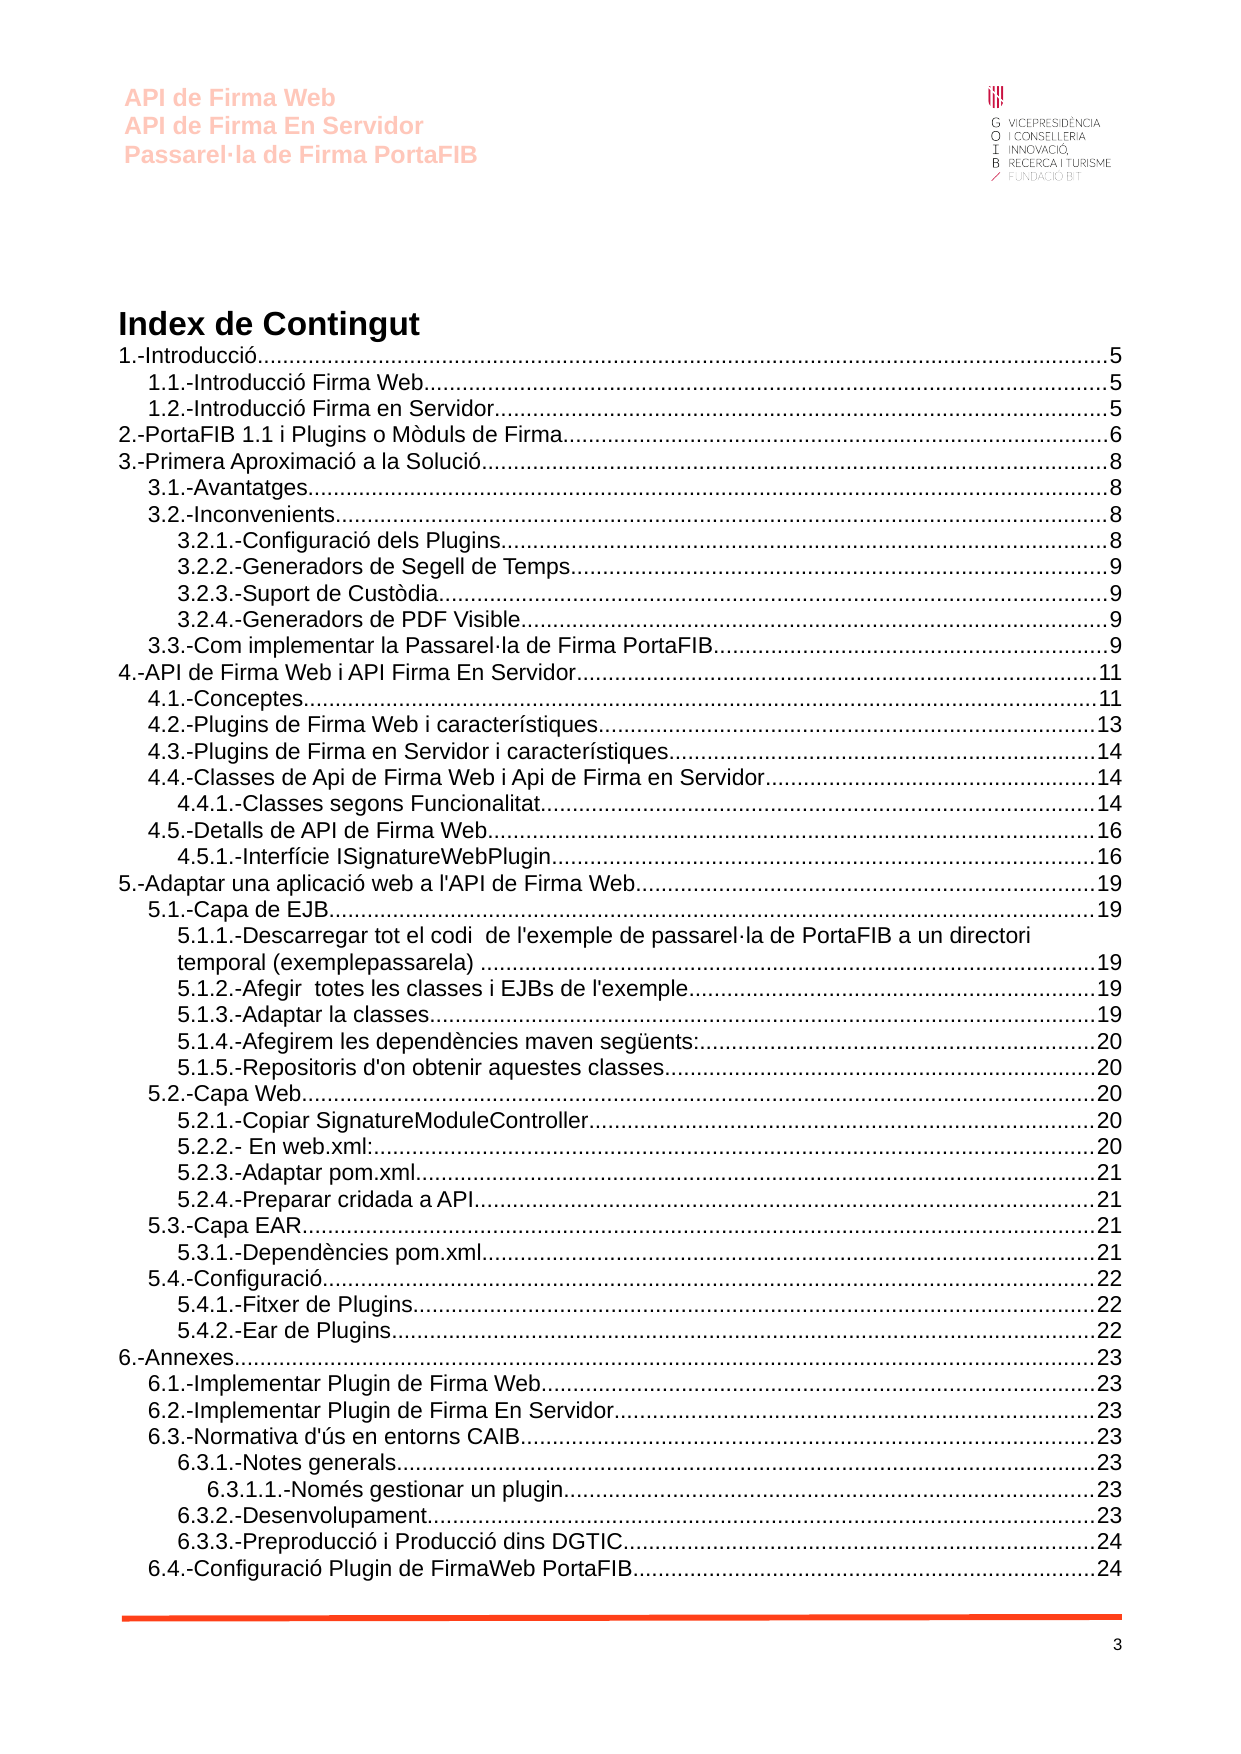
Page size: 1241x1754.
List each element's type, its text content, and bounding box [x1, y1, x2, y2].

text 4.2.-Plugins de Firma Web i característiques 13 [148, 711, 1122, 738]
text 5.1.4.-Afegirem les dependències maven següents: 20 [177, 1028, 1122, 1054]
text 5.1.-Capa de EJB 19 [148, 896, 1122, 922]
text 6.3.2.-Desenvolupament 23 [177, 1502, 1122, 1528]
text 5.1.5.-Repositoris d'on obtenir aquestes classes 20 [177, 1054, 1122, 1080]
text 6.3.3.-Preproducció i Producció dins DGTIC 24 [177, 1528, 1122, 1555]
text 5.2.3.-Adaptar pom.xml 21 [177, 1159, 1122, 1186]
text 6.4.-Configuració Plugin de FirmaWeb PortaFIB 24 [148, 1555, 1122, 1581]
text 3.-Primera Aproximació a la Solució 8 [118, 448, 1122, 474]
text 6.2.-Implementar Plugin de Firma En Servidor 23 [148, 1397, 1122, 1423]
text 2.-PortaFIB 1.1 i Plugins o Mòduls de Firma 6 [118, 421, 1122, 448]
picture [983, 82, 1117, 185]
text 4.4.1.-Classes segons Funcionalitat 14 [177, 790, 1122, 817]
text 3.3.-Com implementar la Passarel·la de Firma PortaFIB 9 [148, 632, 1122, 659]
subtitle Index de Contingut [118, 304, 1122, 342]
text 5.-Adaptar una aplicació web a l'API de Firma Web 19 [118, 869, 1122, 896]
text 5.4.1.-Fitxer de Plugins 22 [177, 1291, 1122, 1317]
text 6.-Annexes 23 [118, 1344, 1122, 1370]
text 1.1.-Introducció Firma Web 5 [148, 369, 1122, 395]
text 3.2.1.-Configuració dels Plugins 8 [177, 527, 1122, 553]
text 1.-Introducció 5 [118, 342, 1122, 369]
text 4.1.-Conceptes 11 [148, 685, 1122, 711]
text 5.3.1.-Dependències pom.xml 21 [177, 1238, 1122, 1265]
text 4.-API de Firma Web i API Firma En Servidor 11 [118, 659, 1122, 685]
text 6.1.-Implementar Plugin de Firma Web 23 [148, 1370, 1122, 1397]
text 6.3.1.-Notes generals 23 [177, 1449, 1122, 1476]
text 5.1.3.-Adaptar la classes 19 [177, 1001, 1122, 1028]
text 5.2.1.-Copiar SignatureModuleController 20 [177, 1107, 1122, 1133]
text 6.3.-Normativa d'ús en entorns CAIB 23 [148, 1423, 1122, 1449]
text 1.2.-Introducció Firma en Servidor 5 [148, 395, 1122, 421]
text 3.2.3.-Suport de Custòdia 9 [177, 579, 1122, 606]
text 6.3.1.1.-Només gestionar un plugin 23 [207, 1476, 1122, 1502]
text 4.5.-Detalls de API de Firma Web 16 [148, 817, 1122, 843]
text 4.5.1.-Interfície ISignatureWebPlugin 16 [177, 843, 1122, 869]
text 5.3.-Capa EAR 21 [148, 1212, 1122, 1238]
text 5.2.-Capa Web 20 [148, 1080, 1122, 1107]
text 5.4.-Configuració 22 [148, 1265, 1122, 1291]
text 4.4.-Classes de Api de Firma Web i Api de Firma en Servidor 14 [148, 764, 1122, 790]
text 3.2.-Inconvenients 8 [148, 501, 1122, 527]
text 3.2.4.-Generadors de PDF Visible 9 [177, 606, 1122, 632]
text 5.1.2.-Afegir totes les classes i EJBs de l'exemple 19 [177, 975, 1122, 1001]
text 5.1.1.-Descarregar tot el codi de l'exemple de passarel·la de PortaFIB a un directori temporal (exemplepassarela) 19 [177, 922, 1122, 975]
text 4.3.-Plugins de Firma en Servidor i característiques 14 [148, 738, 1122, 764]
text 5.2.2.- En web.xml: 20 [177, 1133, 1122, 1159]
text 5.4.2.-Ear de Plugins 22 [177, 1317, 1122, 1344]
text 5.2.4.-Preparar cridada a API 21 [177, 1186, 1122, 1212]
text 3.1.-Avantatges 8 [148, 474, 1122, 501]
text 3.2.2.-Generadors de Segell de Temps 9 [177, 553, 1122, 579]
